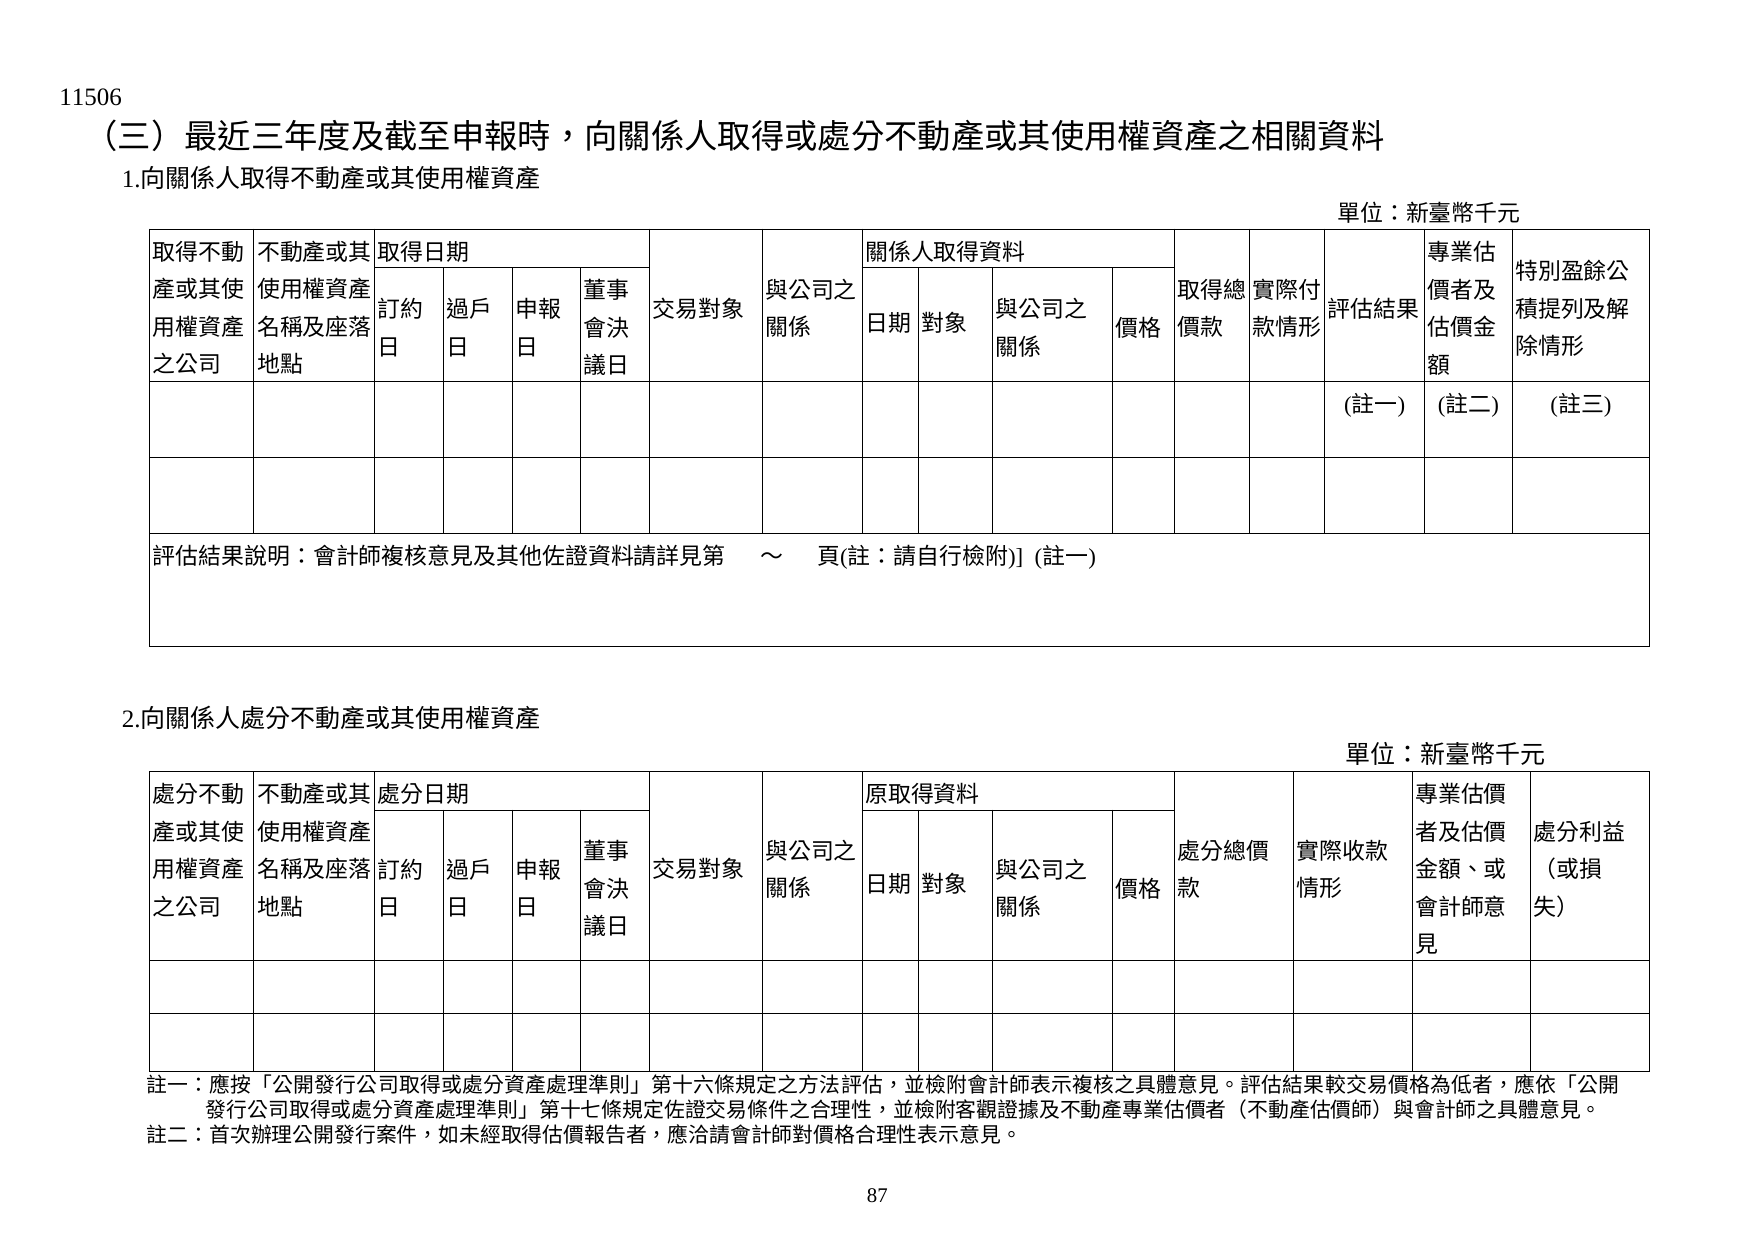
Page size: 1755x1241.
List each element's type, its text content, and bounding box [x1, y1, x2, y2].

table_cell [581, 1014, 649, 1071]
table_cell [993, 458, 1112, 533]
table_header 與公司之關係 [763, 772, 862, 959]
table_cell [993, 961, 1112, 1013]
table_cell [1413, 961, 1530, 1013]
table_cell [763, 382, 862, 457]
table_cell [1531, 961, 1649, 1013]
table_header 處分總價款 [1175, 772, 1293, 959]
text 1.向關係人取得不動產或其使用權資產 [59, 158, 1520, 195]
table_cell 過戶日 [444, 268, 512, 381]
table_cell [1175, 961, 1293, 1013]
text 2.向關係人處分不動產或其使用權資產 [59, 697, 1545, 735]
table_cell [993, 382, 1112, 457]
table_cell [863, 1014, 918, 1071]
table_header [1650, 229, 1687, 457]
table_cell 訂約日 [375, 811, 443, 959]
table_cell 董事會決議日 [581, 268, 649, 381]
table_cell [444, 961, 512, 1013]
table_cell [581, 382, 649, 457]
table_cell [513, 458, 580, 533]
table_cell [1175, 1014, 1293, 1071]
table_header 交易對象 [650, 772, 762, 959]
table_cell [650, 458, 762, 533]
table_header 取得不動產或其使用權資產之公司 [150, 230, 253, 381]
table_cell [650, 961, 762, 1013]
table_cell [1175, 382, 1249, 457]
table_cell [1250, 458, 1324, 533]
table_cell [1113, 382, 1174, 457]
table_cell [150, 382, 253, 457]
table_cell [863, 961, 918, 1013]
table_cell [375, 382, 443, 457]
table_cell 日期 [863, 268, 918, 381]
table_cell 對象 [919, 268, 992, 381]
table_cell [581, 961, 649, 1013]
table_cell [919, 382, 992, 457]
table_cell [375, 458, 443, 533]
table_cell [1513, 458, 1649, 533]
table_cell 訂約日 [375, 268, 443, 381]
table_cell [1325, 458, 1424, 533]
table_cell [763, 458, 862, 533]
table_cell [1425, 458, 1512, 533]
text 註二：首次辦理公開發行案件，如未經取得估價報告者，應洽請會計師對價格合理性表示意見。 [147, 1122, 1620, 1147]
table_cell [1413, 1014, 1530, 1071]
table_cell 評估結果說明：會計師複核意見及其他佐證資料請詳見第 ～ 頁(註：請自行檢附)] (註一) [150, 534, 1649, 646]
table_cell 董事會決議日 [581, 811, 649, 959]
table_cell [650, 1014, 762, 1071]
table_cell [444, 458, 512, 533]
table_cell [1113, 961, 1174, 1013]
text 註一：應按「公開發行公司取得或處分資產處理準則」第十六條規定之方法評估，並檢附會計師表示複核之具體意見。評估結果較交易價格為低者，應依「公開發行公司取得或處分資產處理準則」第十七條規定佐證交易條件之合理性，並檢附客觀證據及不動產專業估價者（不動產估價師）與會計師之具體意見。 [146, 1072, 1620, 1122]
table_cell [1294, 961, 1412, 1013]
table_cell [150, 961, 253, 1013]
table_cell [1250, 382, 1324, 457]
table_cell [1531, 1014, 1649, 1071]
table_cell [1650, 533, 1687, 646]
table_cell 價格 [1113, 811, 1174, 959]
table_cell [863, 458, 918, 533]
table_cell 日期 [863, 811, 918, 959]
table_header [1650, 771, 1687, 1013]
table_cell [150, 458, 253, 533]
table_header 不動產或其使用權資產名稱及座落地點 [254, 230, 374, 381]
table_header 取得日期 [375, 230, 649, 267]
table_cell [581, 458, 649, 533]
table_cell [254, 961, 374, 1013]
table_cell [1294, 1014, 1412, 1071]
table_cell [763, 961, 862, 1013]
text 單位：新臺幣千元 [59, 735, 1545, 771]
table_header 不動產或其使用權資產名稱及座落地點 [254, 772, 374, 959]
table_cell [1113, 458, 1174, 533]
table_header 原取得資料 [863, 772, 1174, 809]
table_header 關係人取得資料 [863, 230, 1174, 267]
table_cell [375, 1014, 443, 1071]
table_header 與公司之關係 [763, 230, 862, 381]
table_header 處分不動產或其使用權資產之公司 [150, 772, 253, 959]
table_cell [763, 1014, 862, 1071]
table_cell [444, 382, 512, 457]
table_header 評估結果 [1325, 230, 1424, 381]
table_header 取得總價款 [1175, 230, 1249, 381]
table_cell (註三) [1513, 382, 1649, 457]
table_cell [150, 1014, 253, 1071]
table_cell [513, 382, 580, 457]
table_cell [993, 1014, 1112, 1071]
table_cell (註一) [1325, 382, 1424, 457]
table_header 實際付款情形 [1250, 230, 1324, 381]
table_cell [1650, 457, 1687, 533]
table_cell [650, 382, 762, 457]
table_cell [919, 961, 992, 1013]
table_cell [254, 458, 374, 533]
text （三）最近三年度及截至申報時，向關係人取得或處分不動產或其使用權資產之相關資料 [84, 109, 1645, 158]
table_cell [513, 961, 580, 1013]
table_cell 與公司之關係 [993, 268, 1112, 381]
table_header 交易對象 [650, 230, 762, 381]
table_cell 過戶日 [444, 811, 512, 959]
table_cell [919, 458, 992, 533]
table_header 實際收款 情形 [1294, 772, 1412, 959]
table_cell [513, 1014, 580, 1071]
table_cell [375, 961, 443, 1013]
table_cell [254, 1014, 374, 1071]
table_cell [863, 382, 918, 457]
table_cell 與公司之關係 [993, 811, 1112, 959]
table_header 處分日期 [375, 772, 649, 809]
table_cell 申報日 [513, 268, 580, 381]
table_header 特別盈餘公積提列及解除情形 [1513, 230, 1649, 381]
text 單位：新臺幣千元 [59, 195, 1520, 228]
table_cell [1113, 1014, 1174, 1071]
table_header 專業估價者及估價金額 [1425, 230, 1512, 381]
table_cell 價格 [1113, 268, 1174, 381]
table_cell [444, 1014, 512, 1071]
table_cell [254, 382, 374, 457]
table_cell 申報日 [513, 811, 580, 959]
table_header 專業估價者及估價金額、或會計師意見 [1413, 772, 1530, 959]
table_header 處分利益（或損失） [1531, 772, 1649, 959]
table_cell [1175, 458, 1249, 533]
table_cell (註二) [1425, 382, 1512, 457]
table_cell [1650, 1013, 1687, 1071]
table_cell [919, 1014, 992, 1071]
table_cell 對象 [919, 811, 992, 959]
